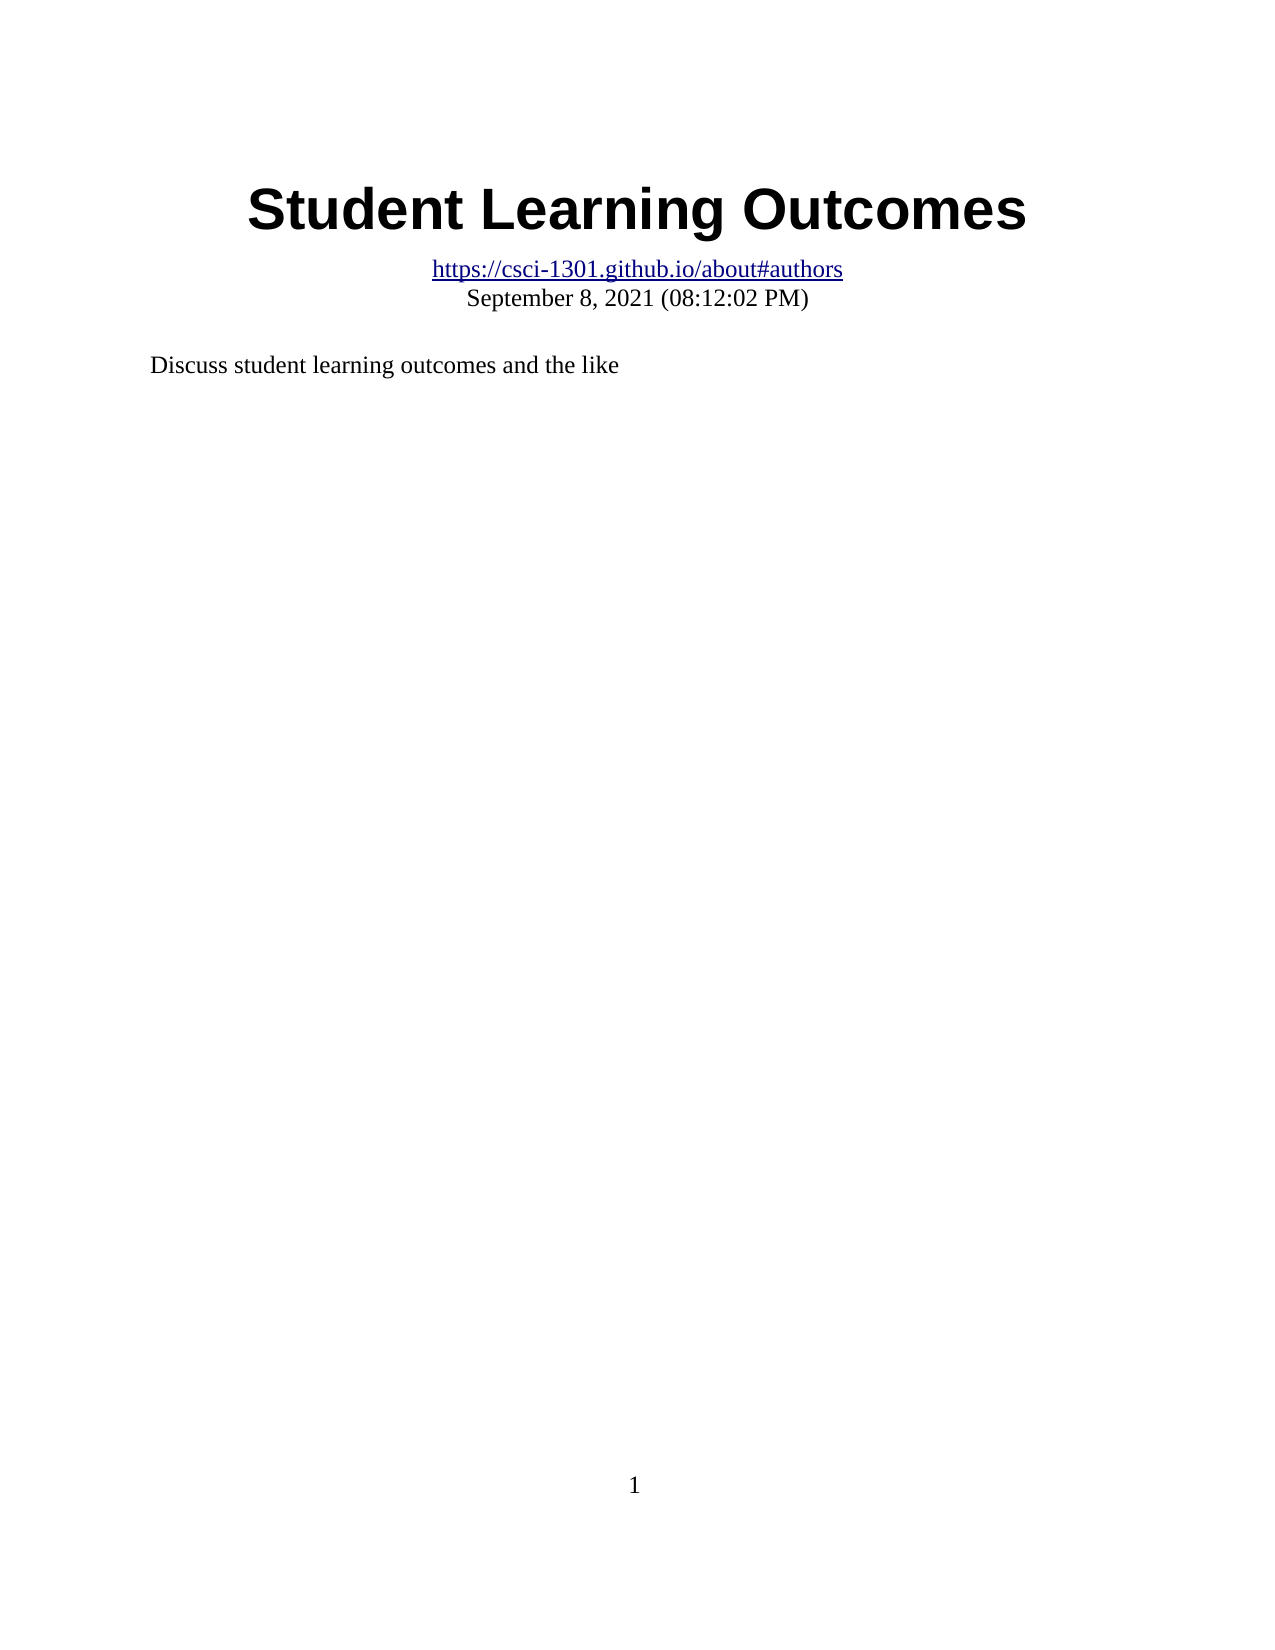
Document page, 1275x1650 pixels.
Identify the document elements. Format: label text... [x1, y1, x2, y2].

title Student Learning Outcomes [150, 175, 1125, 242]
text Discuss student learning outcomes and the like [150, 350, 1125, 378]
text https://csci-1301.github.io/about#authors [150, 254, 1125, 283]
text September 8, 2021 (08:12:02 PM) [150, 283, 1125, 312]
